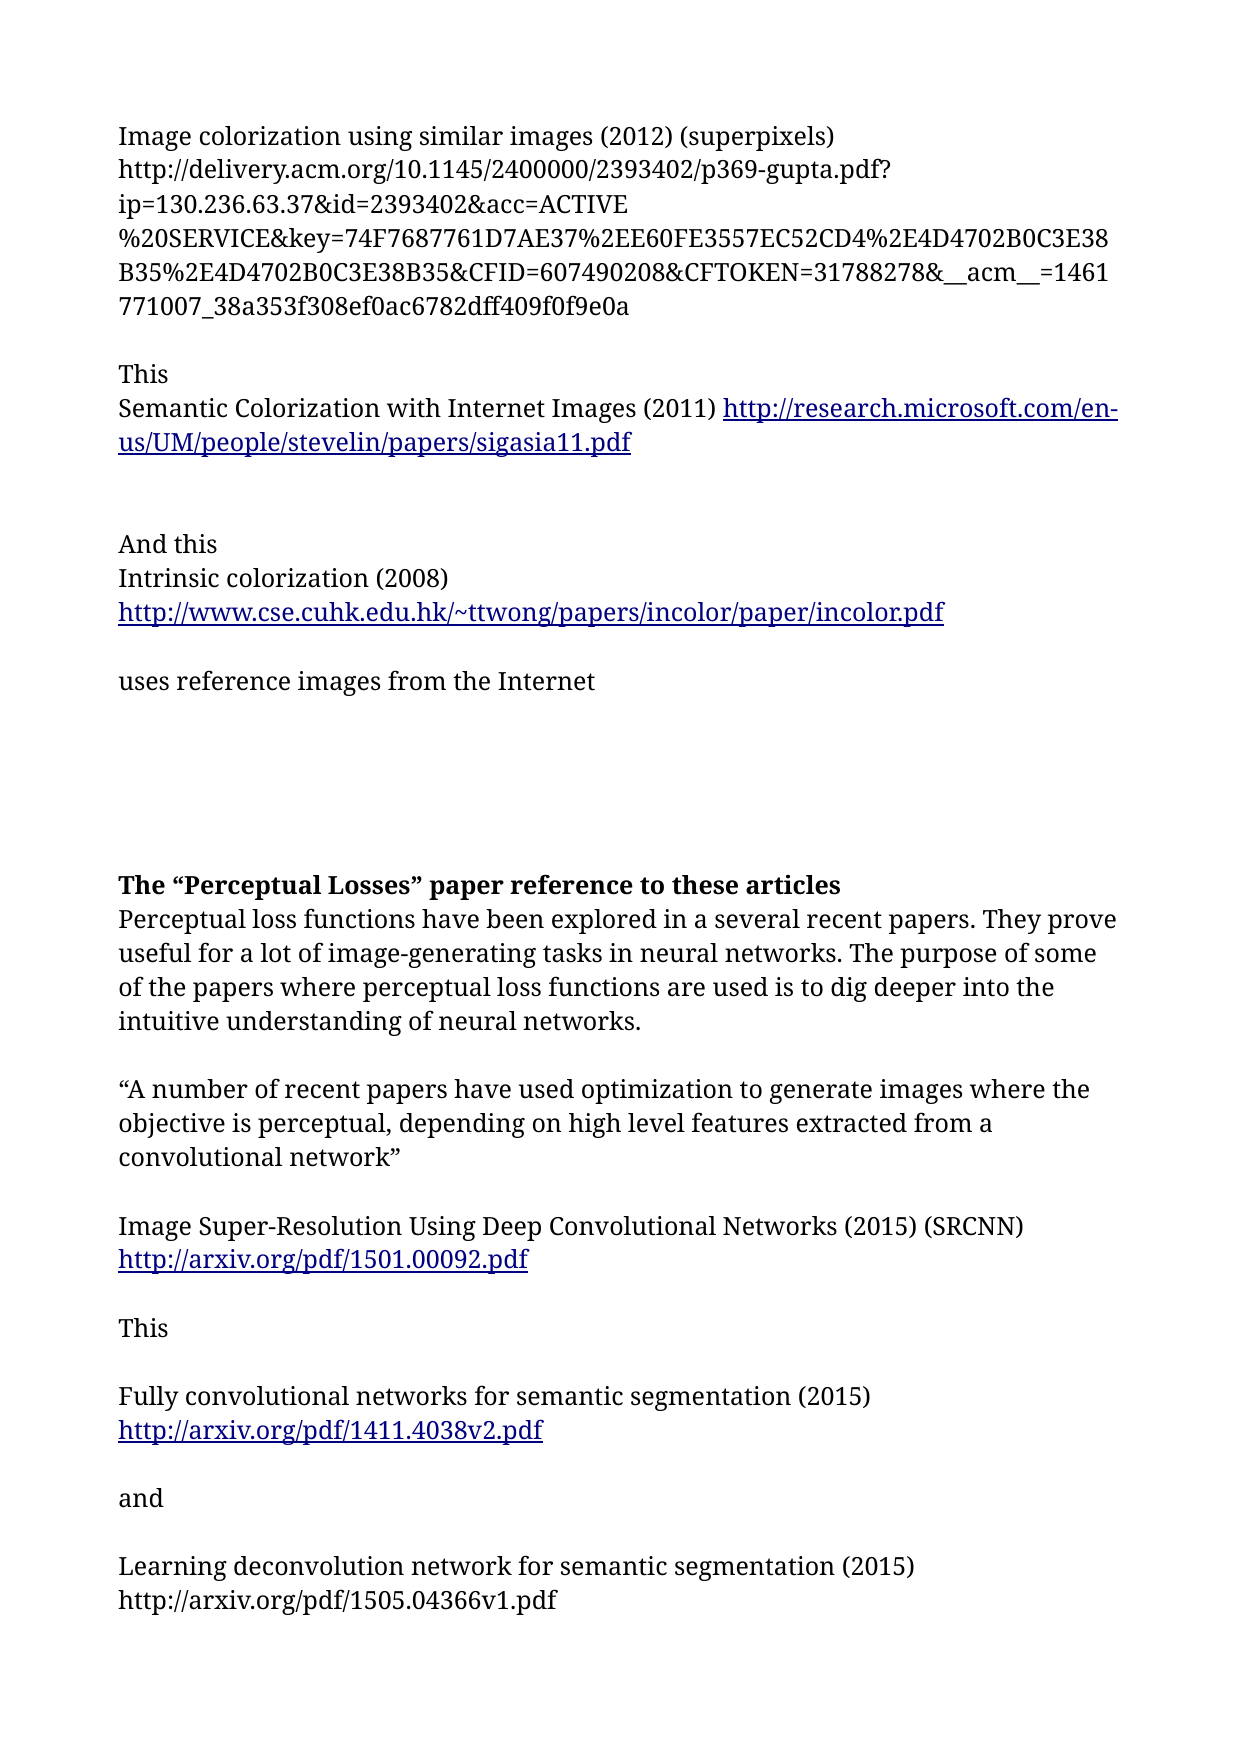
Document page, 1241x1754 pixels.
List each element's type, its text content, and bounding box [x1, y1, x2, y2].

subtitle Image colorization using similar images (2012) (superpixels) http://delivery.acm.org/10.1145/2400000/2393402/p369-gupta.pdf?ip=130.236.63.37&id=2393402&acc=ACTIVE%20SERVICE&key=74F7687761D7AE37%2EE60FE3557EC52CD4%2E4D4702B0C3E38B35%2E4D4702B0C3E38B35&CFID=607490208&CFTOKEN=31788278&__acm__=1461771007_38a353f308ef0ac6782dff409f0f9e0a [118, 118, 1122, 322]
text “A number of recent papers have used optimization to generate images where the objective is perceptual, depending on high level features extracted from a convolutional network” [118, 1072, 1122, 1174]
text This [118, 357, 1122, 391]
text Intrinsic colorization (2008) http://www.cse.cuhk.edu.hk/~ttwong/papers/incolor/paper/incolor.pdf [118, 561, 1122, 629]
text Semantic Colorization with Internet Images (2011) http://research.microsoft.com/en-us/UM/people/stevelin/papers/sigasia11.pdf [118, 391, 1122, 459]
text and [118, 1481, 1122, 1515]
text Fully convolutional networks for semantic segmentation (2015) http://arxiv.org/pdf/1411.4038v2.pdf [118, 1378, 1122, 1447]
text Perceptual loss functions have been explored in a several recent papers. They prove useful for a lot of image-generating tasks in neural networks. The purpose of some of the papers where perceptual loss functions are used is to dig deeper into the intuitive understanding of neural networks. [118, 902, 1122, 1038]
text Image Super-Resolution Using Deep Convolutional Networks (2015) (SRCNN) http://arxiv.org/pdf/1501.00092.pdf [118, 1208, 1122, 1276]
text Learning deconvolution network for semantic segmentation (2015) http://arxiv.org/pdf/1505.04366v1.pdf [118, 1549, 1122, 1617]
text uses reference images from the Internet [118, 663, 1122, 697]
text The “Perceptual Losses” paper reference to these articles [118, 867, 1122, 902]
text This [118, 1310, 1122, 1344]
text And this [118, 527, 1122, 561]
